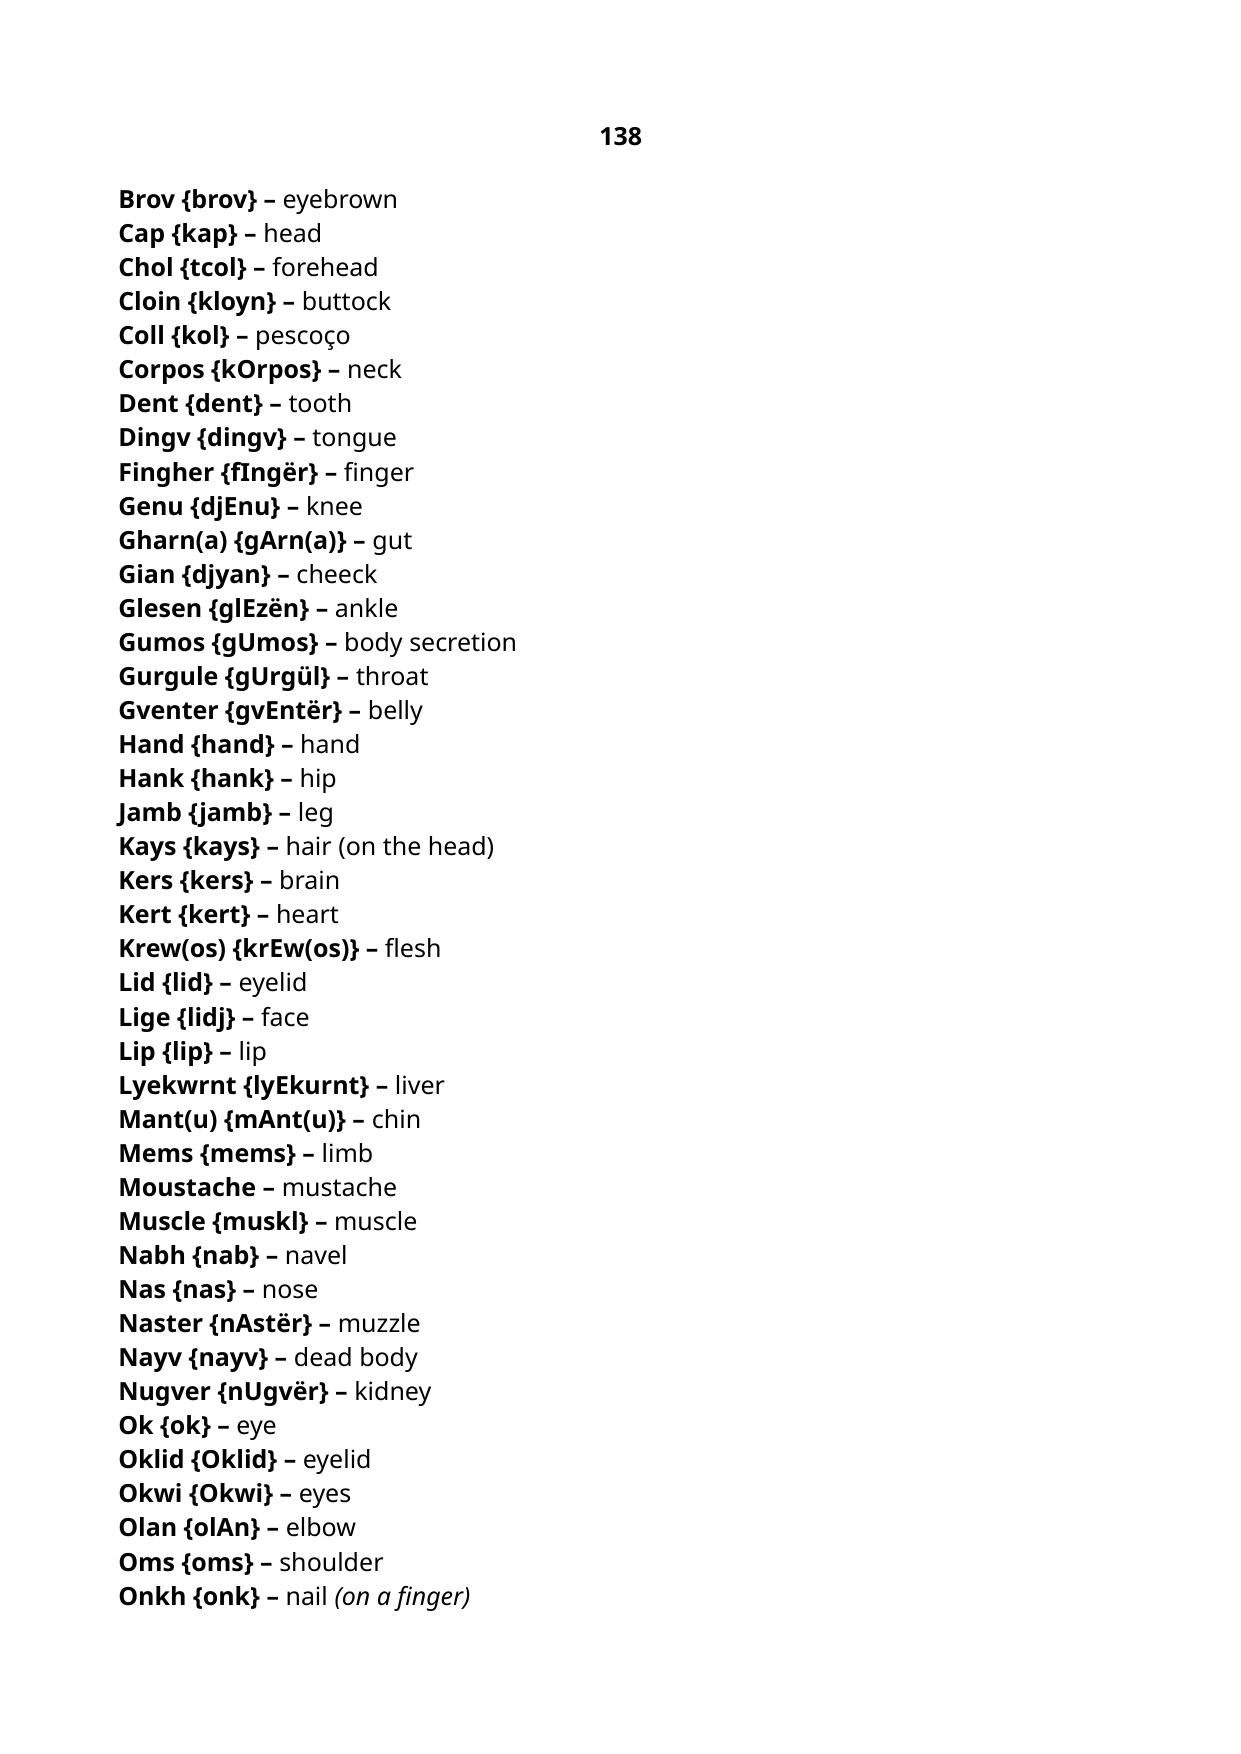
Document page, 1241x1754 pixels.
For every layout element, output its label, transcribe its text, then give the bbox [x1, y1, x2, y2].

text Moustache – mustache [118, 1169, 1123, 1203]
text Okwi {Okwi} – eyes [118, 1476, 1123, 1510]
text Gian {djyan} – cheeck [118, 556, 1123, 590]
text Ok {ok} – eye [118, 1408, 1123, 1442]
text Jamb {jamb} – leg [118, 795, 1123, 829]
text Dingv {dingv} – tongue [118, 420, 1123, 454]
text Olan {olAn} – elbow [118, 1510, 1123, 1544]
text Corpos {kOrpos} – neck [118, 352, 1123, 386]
text Dent {dent} – tooth [118, 386, 1123, 420]
text Gurgule {gUrgül} – throat [118, 658, 1123, 693]
text Hank {hank} – hip [118, 761, 1123, 795]
text Lip {lip} – lip [118, 1033, 1123, 1067]
text Mems {mems} – limb [118, 1135, 1123, 1169]
text Glesen {glEzën} – ankle [118, 590, 1123, 624]
text Naster {nAstër} – muzzle [118, 1306, 1123, 1340]
text Kays {kays} – hair (on the head) [118, 829, 1123, 863]
text Cap {kap} – head [118, 216, 1123, 250]
text Hand {hand} – hand [118, 727, 1123, 761]
text Gventer {gvEntër} – belly [118, 693, 1123, 727]
text Nugver {nUgvër} – kidney [118, 1374, 1123, 1408]
text Fingher {fIngër} – finger [118, 454, 1123, 488]
text Brov {brov} – eyebrown [118, 182, 1123, 216]
text Nayv {nayv} – dead body [118, 1340, 1123, 1374]
text Krew(os) {krEw(os)} – flesh [118, 931, 1123, 965]
text Gumos {gUmos} – body secretion [118, 624, 1123, 658]
text Kers {kers} – brain [118, 863, 1123, 897]
text Lige {lidj} – face [118, 999, 1123, 1033]
text Lyekwrnt {lyEkurnt} – liver [118, 1067, 1123, 1101]
text Nabh {nab} – navel [118, 1238, 1123, 1272]
text Muscle {muskl} – muscle [118, 1203, 1123, 1238]
text Nas {nas} – nose [118, 1272, 1123, 1306]
text Gharn(a) {gArn(a)} – gut [118, 522, 1123, 556]
text Chol {tcol} – forehead [118, 250, 1123, 284]
text Cloin {kloyn} – buttock [118, 284, 1123, 318]
text Mant(u) {mAnt(u)} – chin [118, 1101, 1123, 1135]
text Oklid {Oklid} – eyelid [118, 1442, 1123, 1476]
text Oms {oms} – shoulder [118, 1544, 1123, 1578]
text Onkh {onk} – nail (on a finger) [118, 1578, 1123, 1612]
text Kert {kert} – heart [118, 897, 1123, 931]
text Genu {djEnu} – knee [118, 488, 1123, 522]
text Lid {lid} – eyelid [118, 965, 1123, 999]
text Coll {kol} – pescoço [118, 318, 1123, 352]
